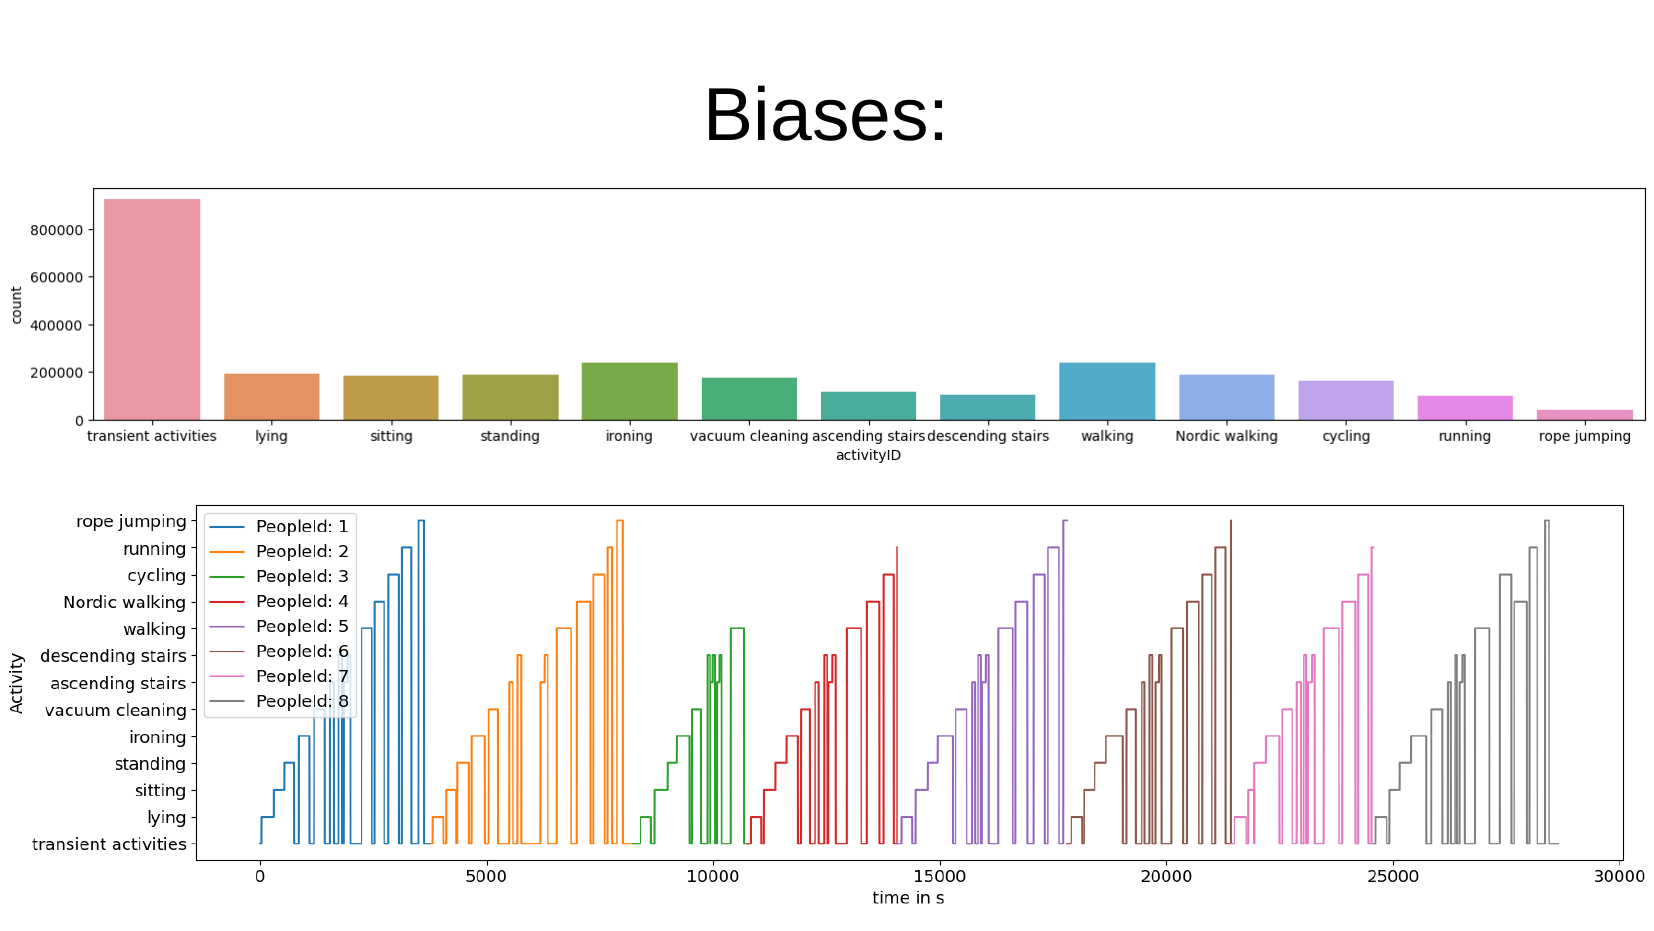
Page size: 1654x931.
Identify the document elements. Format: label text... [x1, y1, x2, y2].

title Biases: [82, 37, 1571, 178]
picture [0, 178, 1654, 473]
picture [0, 495, 1654, 916]
